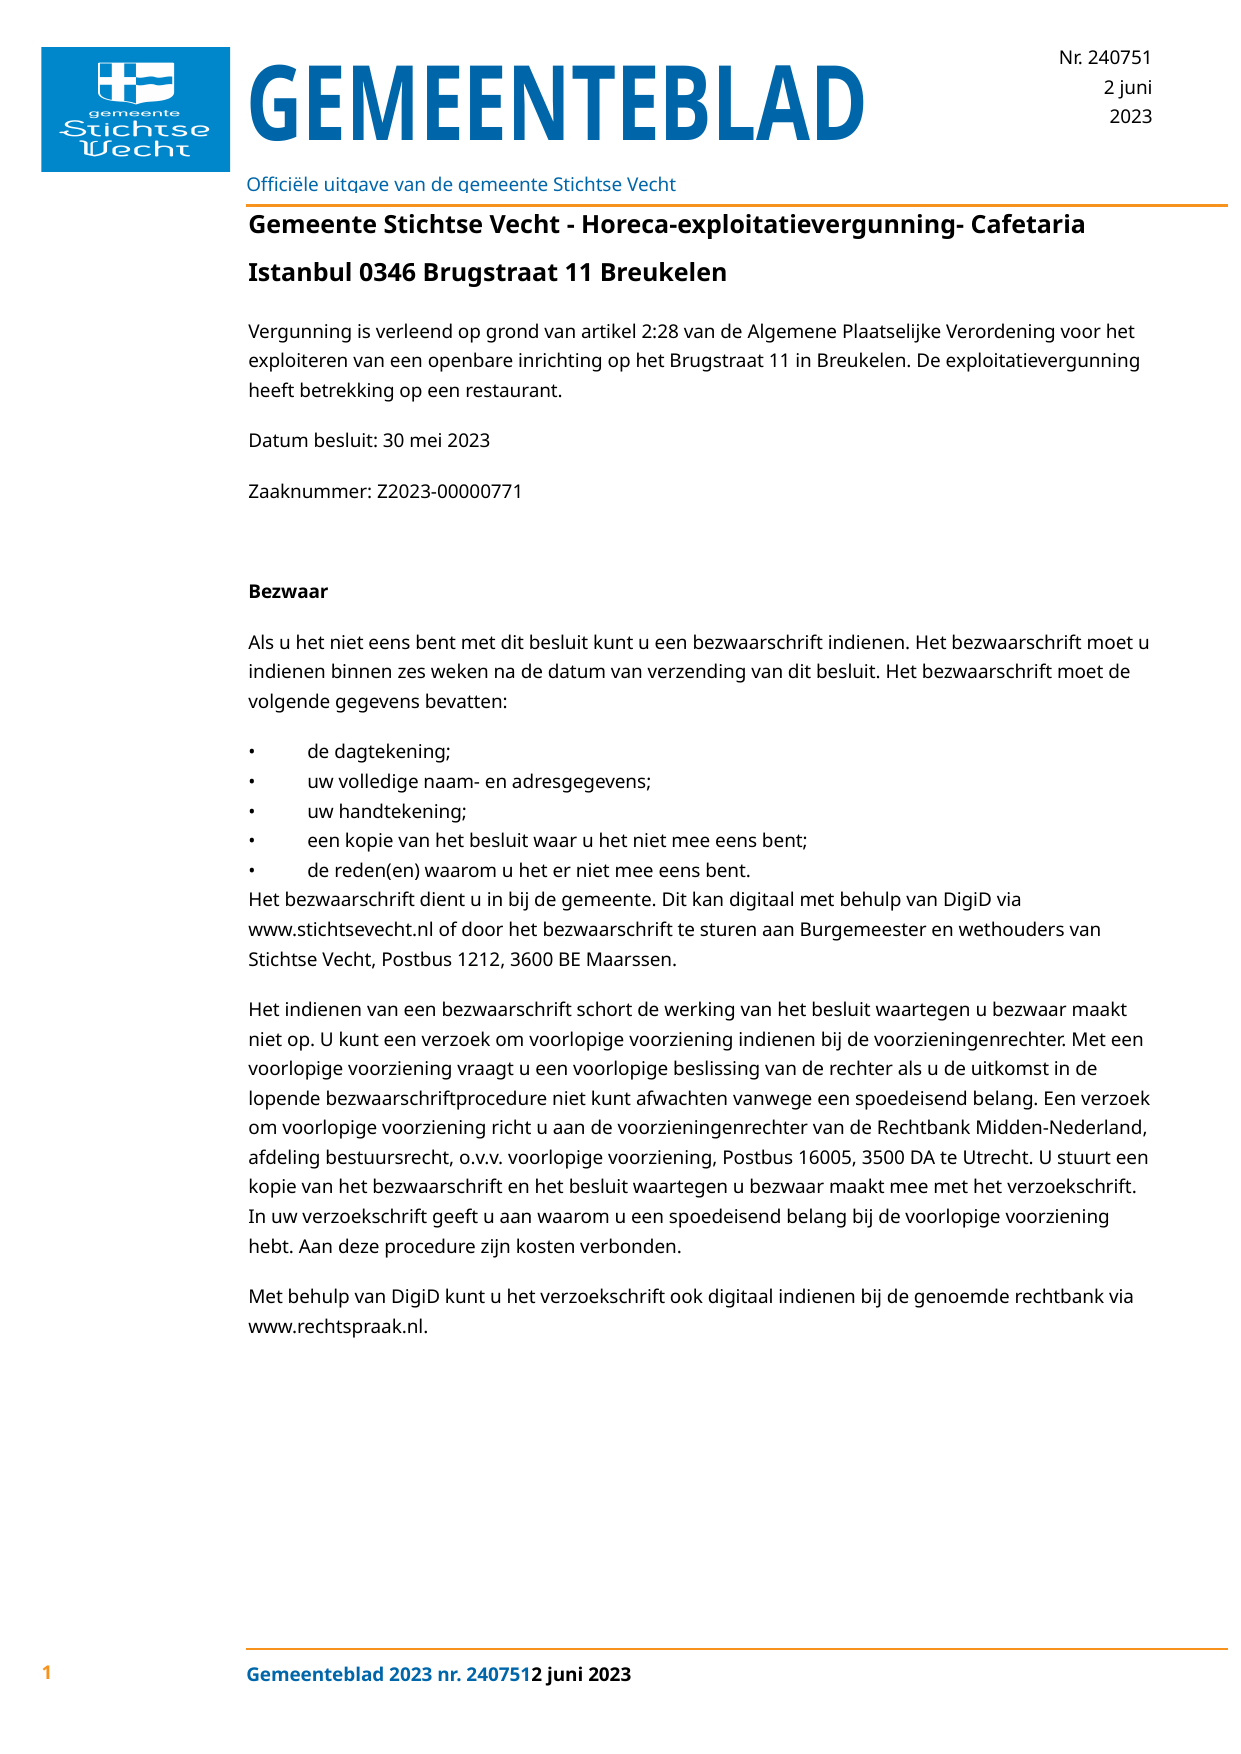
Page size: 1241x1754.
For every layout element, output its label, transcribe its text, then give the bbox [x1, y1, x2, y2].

text Met behulp van DigiD kunt u het verzoekschrift ook digitaal indienen bij de genoemde rechtbank via www.rechtspraak.nl. [248, 1283, 1152, 1339]
text Als u het niet eens bent met dit besluit kunt u een bezwaarschrift indienen. Het bezwaarschrift moet u indienen binnen zes weken na de datum van verzending van dit besluit. Het bezwaarschrift moet de volgende gegevens bevatten: [248, 629, 1152, 714]
list een kopie van het besluit waar u het niet mee eens bent; [248, 827, 1152, 853]
list uw handtekening; [248, 798, 1152, 824]
picture [99, 63, 135, 101]
picture [137, 63, 174, 103]
list de reden(en) waarom u het er niet mee eens bent. [248, 857, 1152, 883]
list uw volledige naam- en adresgegevens; [248, 768, 1152, 794]
text Vergunning is verleend op grond van artikel 2:28 van de Algemene Plaatselijke Verordening voor het exploiteren van een openbare inrichting op het Brugstraat 11 in Breukelen. De exploitatievergunning heeft betrekking op een restaurant. [248, 318, 1152, 403]
list de dagtekening; [248, 739, 1152, 764]
text Het indienen van een bezwaarschrift schort de werking van het besluit waartegen u bezwaar maakt niet op. U kunt een verzoek om voorlopige voorziening indienen bij de voorzieningenrechter. Met een voorlopige voorziening vraagt u een voorlopige beslissing van de rechter als u de uitkomst in de lopende bezwaarschriftprocedure niet kunt afwachten vanwege een spoedeisend belang. Een verzoek om voorlopige voorziening richt u aan de voorzieningenrechter van de Rechtbank Midden-Nederland, afdeling bestuursrecht, o.v.v. voorlopige voorziening, Postbus 16005, 3500 DA te Utrecht. U stuurt een kopie van het bezwaarschrift en het besluit waartegen u bezwaar maakt mee met het verzoekschrift. In uw verzoekschrift geeft u aan waarom u een spoedeisend belang bij de voorlopige voorziening hebt. Aan deze procedure zijn kosten verbonden. [248, 996, 1152, 1259]
text Het bezwaarschrift dient u in bij de gemeente. Dit kan digitaal met behulp van DigiD via www.stichtsevecht.nl of door het bezwaarschrift te sturen aan Burgemeester en wethouders van Stichtse Vecht, Postbus 1212, 3600 BE Maarssen. [248, 887, 1152, 972]
text Zaaknummer: Z2023-00000771 [248, 478, 1152, 504]
text Bezwaar [248, 579, 1152, 604]
text Gemeente Stichtse Vecht - Horeca-exploitatievergunning- Cafetaria Istanbul 0346 Brugstraat 11 Breukelen [248, 207, 1152, 288]
text Datum besluit: 30 mei 2023 [248, 427, 1152, 453]
